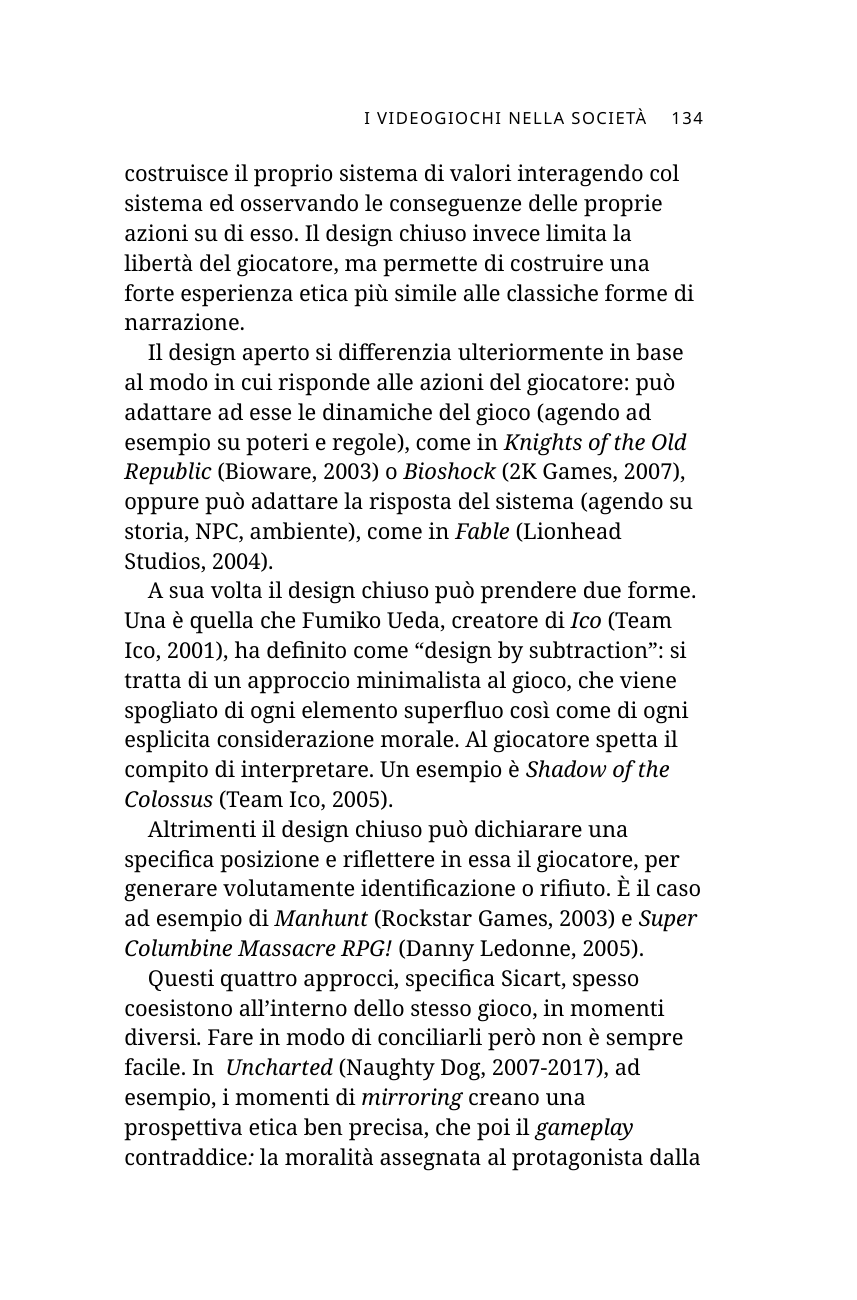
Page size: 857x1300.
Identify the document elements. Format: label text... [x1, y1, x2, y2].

text A sua volta il design chiuso può prendere due forme. Una è quella che Fumiko Ueda, creatore di Ico (Team Ico, 2001), ha definito come “design by subtraction”: si tratta di un approccio minimalista al gioco, che viene spogliato di ogni elemento superfluo così come di ogni esplicita considerazione morale. Al giocatore spetta il compito di interpretare. Un esempio è Shadow of the Colossus (Team Ico, 2005). [124, 576, 703, 814]
text Questi quattro approcci, specifica Sicart, spesso coesistono all’interno dello stesso gioco, in momenti diversi. Fare in modo di conciliarli però non è sempre facile. In Uncharted (Naughty Dog, 2007-2017), ad esempio, i momenti di mirroring creano una prospettiva etica ben precisa, che poi il gameplay contraddice: la moralità assegnata al protagonista dalla [124, 963, 703, 1171]
text Il design aperto si differenzia ulteriormente in base al modo in cui risponde alle azioni del giocatore: può adattare ad esse le dinamiche del gioco (agendo ad esempio su poteri e regole), come in Knights of the Old Republic (Bioware, 2003) o Bioshock (2K Games, 2007), oppure può adattare la risposta del sistema (agendo su storia, NPC, ambiente), come in Fable (Lionhead Studios, 2004). [124, 337, 703, 576]
text Altrimenti il design chiuso può dichiarare una specifica posizione e riflettere in essa il giocatore, per generare volutamente identificazione o rifiuto. È il caso ad esempio di Manhunt (Rockstar Games, 2003) e Super Columbine Massacre RPG! (Danny Ledonne, 2005). [124, 814, 703, 963]
text costruisce il proprio sistema di valori interagendo col sistema ed osservando le conseguenze delle proprie azioni su di esso. Il design chiuso invece limita la libertà del giocatore, ma permette di costruire una forte esperienza etica più simile alle classiche forme di narrazione. [124, 158, 703, 337]
